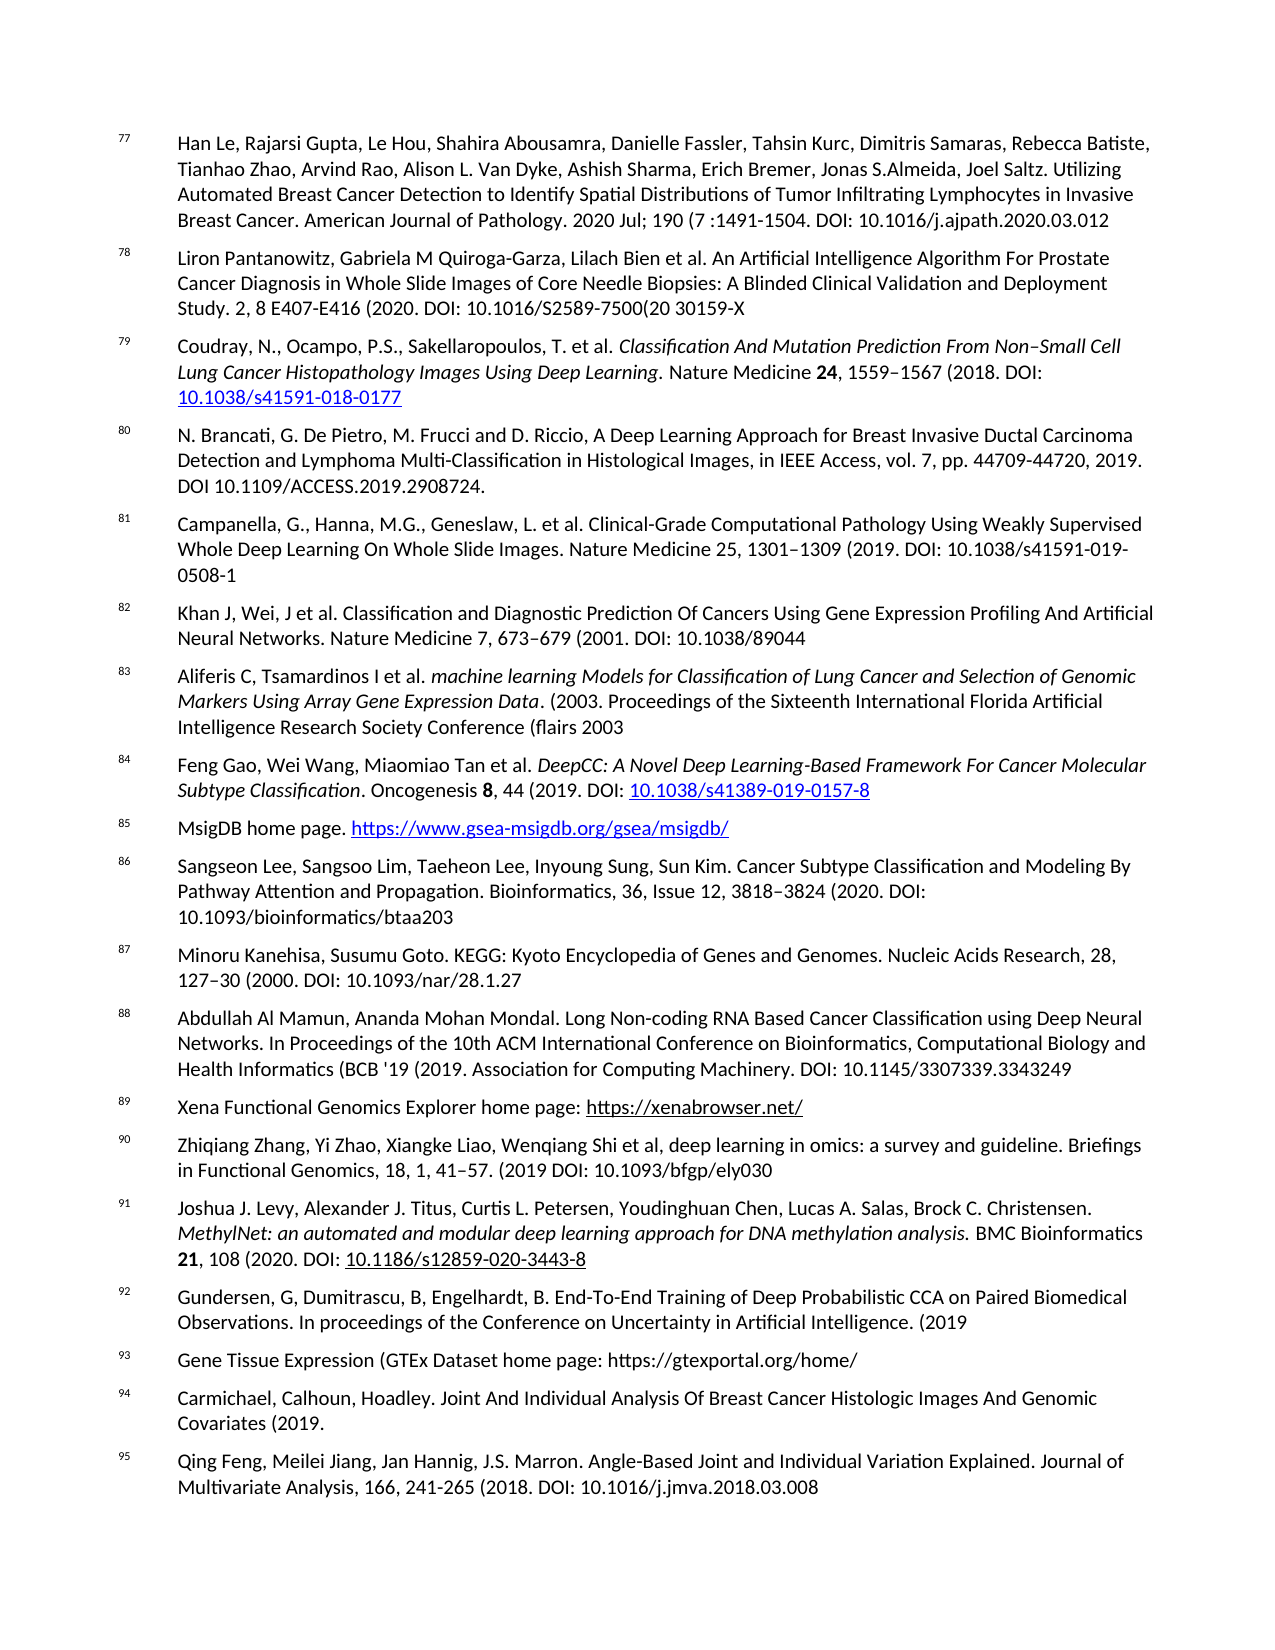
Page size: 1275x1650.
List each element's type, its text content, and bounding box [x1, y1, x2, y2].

text Carmichael, Calhoun, Hoadley. Joint And Individual Analysis Of Breast Cancer Histologic Images And Genomic Covariates (2019. [118, 1385, 1157, 1436]
list Coudray, N., Ocampo, P.S., Sakellaropoulos, T. et al. Classification And Mutation Prediction From Non–Small Cell Lung Cancer Histopathology Images Using Deep Learning. Nature Medicine 24, 1559–1567 (2018. DOI: 10.1038/s41591-018-0177 [118, 333, 1157, 410]
text Minoru Kanehisa, Susumu Goto. KEGG: Kyoto Encyclopedia of Genes and Genomes. Nucleic Acids Research, 28, 127–30 (2000. DOI: 10.1093/nar/28.1.27 [118, 942, 1157, 993]
text Abdullah Al Mamun, Ananda Mohan Mondal. Long Non-coding RNA Based Cancer Classification using Deep Neural Networks. In Proceedings of the 10th ACM International Conference on Bioinformatics, Computational Biology and Health Informatics (BCB '19 (2019. Association for Computing Machinery. DOI: 10.1145/3307339.3343249 [118, 1005, 1157, 1081]
text Sangseon Lee, Sangsoo Lim, Taeheon Lee, Inyoung Sung, Sun Kim. Cancer Subtype Classification and Modeling By Pathway Attention and Propagation. Bioinformatics, 36, Issue 12, 3818–3824 (2020. DOI: 10.1093/bioinformatics/btaa203 [118, 853, 1157, 929]
list N. Brancati, G. De Pietro, M. Frucci and D. Riccio, A Deep Learning Approach for Breast Invasive Ductal Carcinoma Detection and Lymphoma Multi-Classification in Histological Images, in IEEE Access, vol. 7, pp. 44709-44720, 2019. DOI 10.1109/ACCESS.2019.2908724. [118, 422, 1157, 498]
text Khan J, Wei, J et al. Classification and Diagnostic Prediction Of Cancers Using Gene Expression Profiling And Artificial Neural Networks. Nature Medicine 7, 673–679 (2001. DOI: 10.1038/89044 [118, 600, 1157, 651]
text MsigDB home page. https://www.gsea-msigdb.org/gsea/msigdb/ [118, 815, 1157, 841]
text Han Le, Rajarsi Gupta, Le Hou, Shahira Abousamra, Danielle Fassler, Tahsin Kurc, Dimitris Samaras, Rebecca Batiste, Tianhao Zhao, Arvind Rao, Alison L. Van Dyke, Ashish Sharma, Erich Bremer, Jonas S.Almeida, Joel Saltz. Utilizing Automated Breast Cancer Detection to Identify Spatial Distributions of Tumor Infiltrating Lymphocytes in Invasive Breast Cancer. American Journal of Pathology. 2020 Jul; 190 (7 :1491-1504. DOI: 10.1016/j.ajpath.2020.03.012 [118, 131, 1157, 232]
text Joshua J. Levy, Alexander J. Titus, Curtis L. Petersen, Youdinghuan Chen, Lucas A. Salas, Brock C. Christensen. MethylNet: an automated and modular deep learning approach for DNA methylation analysis. BMC Bioinformatics 21, 108 (2020. DOI: 10.1186/s12859-020-3443-8 [118, 1195, 1157, 1271]
text Liron Pantanowitz, Gabriela M Quiroga-Garza, Lilach Bien et al. An Artificial Intelligence Algorithm For Prostate Cancer Diagnosis in Whole Slide Images of Core Needle Biopsies: A Blinded Clinical Validation and Deployment Study. 2, 8 E407-E416 (2020. DOI: 10.1016/S2589-7500(20 30159-X [118, 245, 1157, 321]
text Xena Functional Genomics Explorer home page: https://xenabrowser.net/ [118, 1094, 1157, 1119]
text Gundersen, G, Dumitrascu, B, Engelhardt, B. End-To-End Training of Deep Probabilistic CCA on Paired Biomedical Observations. In proceedings of the Conference on Uncertainty in Artificial Intelligence. (2019 [118, 1284, 1157, 1335]
text Aliferis C, Tsamardinos I et al. machine learning Models for Classification of Lung Cancer and Selection of Genomic Markers Using Array Gene Expression Data. (2003. Proceedings of the Sixteenth International Florida Artificial Intelligence Research Society Conference (flairs 2003 [118, 663, 1157, 739]
list Campanella, G., Hanna, M.G., Geneslaw, L. et al. Clinical-Grade Computational Pathology Using Weakly Supervised Whole Deep Learning On Whole Slide Images. Nature Medicine 25, 1301–1309 (2019. DOI: 10.1038/s41591-019-0508-1 [118, 511, 1157, 587]
text Qing Feng, Meilei Jiang, Jan Hannig, J.S. Marron. Angle-Based Joint and Individual Variation Explained. Journal of Multivariate Analysis, 166, 241-265 (2018. DOI: 10.1016/j.jmva.2018.03.008 [118, 1448, 1157, 1499]
text Zhiqiang Zhang, Yi Zhao, Xiangke Liao, Wenqiang Shi et al, deep learning in omics: a survey and guideline. Briefings in Functional Genomics, 18, 1, 41–57. (2019 DOI: 10.1093/bfgp/ely030 [118, 1132, 1157, 1183]
text Feng Gao, Wei Wang, Miaomiao Tan et al. DeepCC: A Novel Deep Learning-Based Framework For Cancer Molecular Subtype Classification. Oncogenesis 8, 44 (2019. DOI: 10.1038/s41389-019-0157-8 [118, 752, 1157, 803]
text Gene Tissue Expression (GTEx Dataset home page: https://gtexportal.org/home/ [118, 1347, 1157, 1373]
